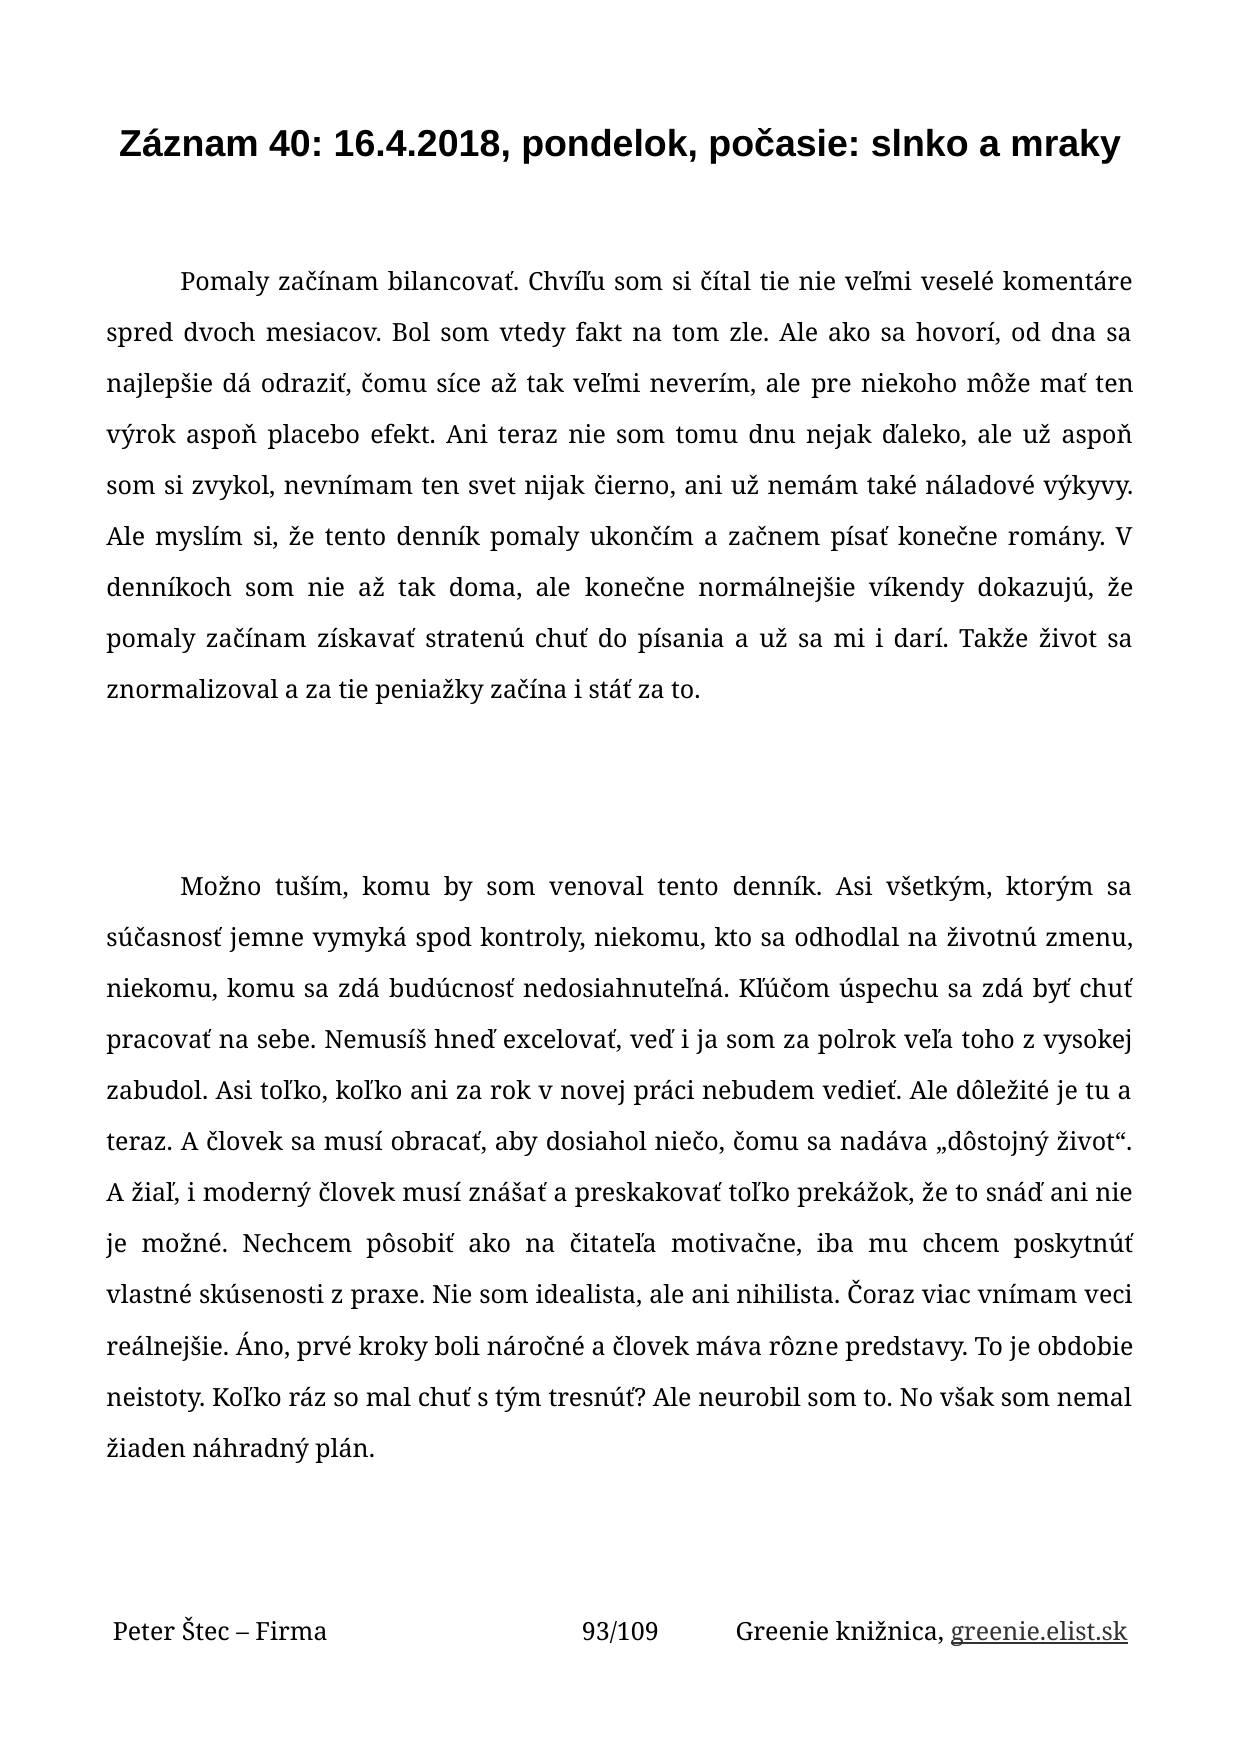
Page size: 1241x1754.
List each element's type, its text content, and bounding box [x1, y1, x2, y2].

text Možno tuším, komu by som venoval tento denník. Asi všetkým, ktorým sa súčasnosť jemne vymyká spod kontroly, niekomu, kto sa odhodlal na životnú zmenu, niekomu, komu sa zdá budúcnosť nedosiahnuteľná. Kľúčom úspechu sa zdá byť chuť pracovať na sebe. Nemusíš hneď excelovať, veď i ja som za polrok veľa toho z vysokej zabudol. Asi toľko, koľko ani za rok v novej práci nebudem vedieť. Ale dôležité je tu a teraz. A človek sa musí obracať, aby dosiahol niečo, čomu sa nadáva „dôstojný život“. A žiaľ, i moderný človek musí znášať a preskakovať toľko prekážok, že to snáď ani nie je možné. Nechcem pôsobiť ako na čitateľa motivačne, iba mu chcem poskytnúť vlastné skúsenosti z praxe. Nie som idealista, ale ani nihilista. Čoraz viac vnímam veci reálnejšie. Áno, prvé kroky boli náročné a človek máva rôzne predstavy. To je obdobie neistoty. Koľko ráz so mal chuť s tým tresnúť? Ale neurobil som to. No však som nemal žiaden náhradný plán. [106, 869, 1134, 1464]
subtitle Záznam 40: 16.4.2018, pondelok, počasie: slnko a mraky [106, 121, 1134, 164]
text Pomaly začínam bilancovať. Chvíľu som si čítal tie nie veľmi veselé komentáre spred dvoch mesiacov. Bol som vtedy fakt na tom zle. Ale ako sa hovorí, od dna sa najlepšie dá odraziť, čomu síce až tak veľmi neverím, ale pre niekoho môže mať ten výrok aspoň placebo efekt. Ani teraz nie som tomu dnu nejak ďaleko, ale už aspoň som si zvykol, nevnímam ten svet nijak čierno, ani už nemám také náladové výkyvy. Ale myslím si, že tento denník pomaly ukončím a začnem písať konečne romány. V denníkoch som nie až tak doma, ale konečne normálnejšie víkendy dokazujú, že pomaly začínam získavať stratenú chuť do písania a už sa mi i darí. Takže život sa znormalizoval a za tie peniažky začína i stáť za to. [106, 264, 1134, 706]
